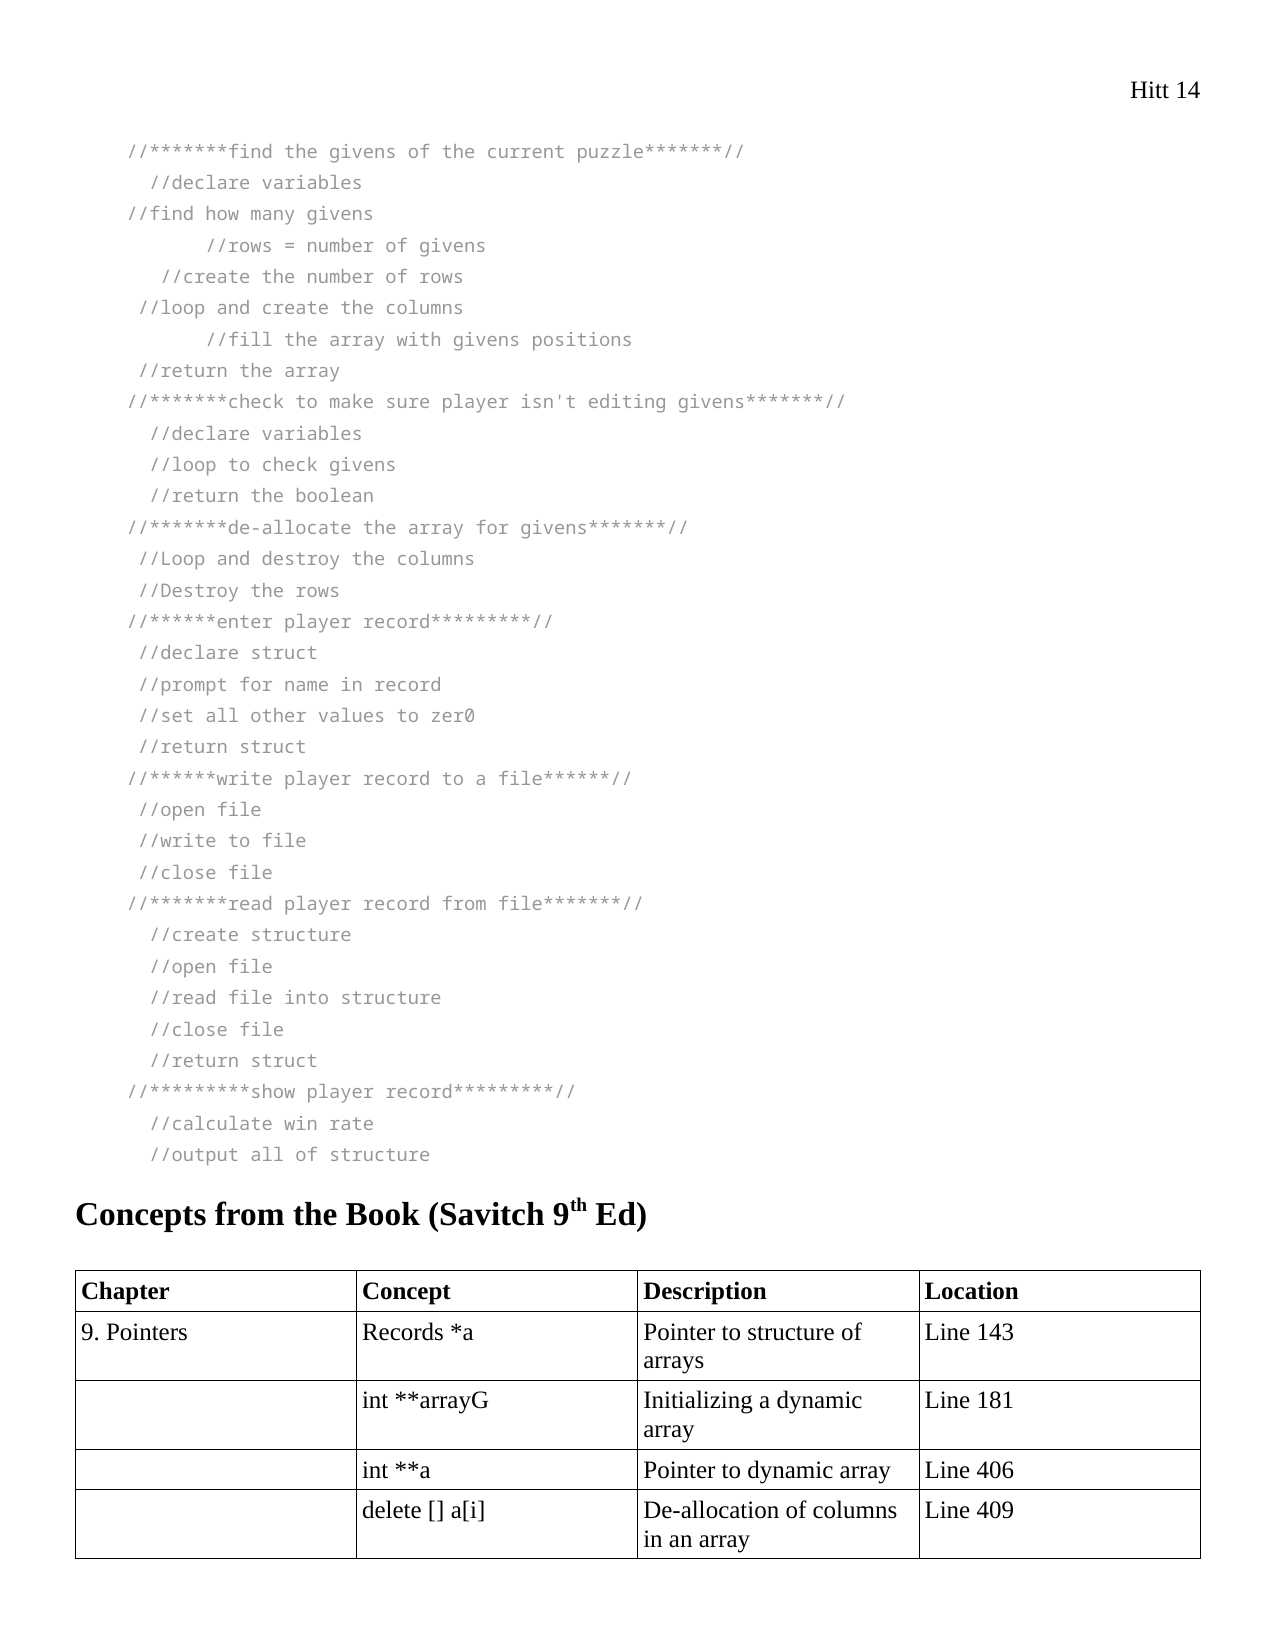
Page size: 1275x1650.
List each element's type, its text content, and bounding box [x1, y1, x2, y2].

table_cell //******enter player record*********// [124, 605, 1138, 637]
table_cell [75, 731, 123, 762]
table_cell [75, 135, 123, 166]
table_cell [75, 166, 123, 198]
table_cell [75, 386, 123, 417]
table_cell //prompt for name in record [124, 668, 1138, 699]
table_cell //close file [124, 856, 1138, 887]
table_cell //*******find the givens of the current puzzle*******// [124, 135, 1138, 166]
table_cell //*********show player record*********// [124, 1076, 1138, 1107]
table_cell [75, 637, 123, 668]
table_cell [75, 605, 123, 637]
table_cell //declare variables [124, 417, 1138, 448]
table_cell [75, 919, 123, 950]
table_cell [75, 699, 123, 731]
table_cell Line 181 [920, 1381, 1200, 1449]
table_cell //write to file [124, 825, 1138, 856]
table_cell //declare variables [124, 166, 1138, 198]
table_cell //Loop and destroy the columns [124, 543, 1138, 574]
table_header Description [638, 1271, 919, 1311]
table_cell [75, 1138, 123, 1170]
table_cell [75, 355, 123, 386]
table_cell [75, 417, 123, 448]
table_cell [75, 1013, 123, 1044]
table_cell [75, 794, 123, 825]
table_cell [75, 982, 123, 1013]
table_cell [75, 950, 123, 982]
table_cell [75, 292, 123, 323]
table_cell Initializing a dynamic array [638, 1381, 919, 1449]
table_cell //fill the array with givens positions [124, 323, 1138, 354]
table_cell //calculate win rate [124, 1107, 1138, 1138]
table_cell [75, 229, 123, 260]
table_cell //return the boolean [124, 480, 1138, 511]
table_cell [75, 825, 123, 856]
table_cell [75, 1044, 123, 1076]
text Concepts from the Book (Savitch 9th Ed) [75, 1194, 1200, 1232]
table_cell //*******read player record from file*******// [124, 888, 1138, 919]
table_cell [76, 1381, 356, 1449]
table_cell //read file into structure [124, 982, 1138, 1013]
table_header Concept [357, 1271, 637, 1311]
table_cell //return the array [124, 355, 1138, 386]
table_cell //open file [124, 950, 1138, 982]
table_cell //*******check to make sure player isn't editing givens*******// [124, 386, 1138, 417]
table_cell //*******de-allocate the array for givens*******// [124, 511, 1138, 543]
table_cell [75, 480, 123, 511]
table_cell //open file [124, 794, 1138, 825]
table_cell [75, 762, 123, 793]
table_cell [76, 1450, 356, 1489]
table_cell //output all of structure [124, 1138, 1138, 1170]
table_cell //declare struct [124, 637, 1138, 668]
table_cell Line 143 [920, 1312, 1200, 1380]
table_cell delete [] a[i] [357, 1490, 637, 1558]
table_header Chapter [76, 1271, 356, 1311]
table_cell [75, 888, 123, 919]
table_cell [76, 1490, 356, 1558]
table_cell //loop to check givens [124, 449, 1138, 480]
table_cell //******write player record to a file******// [124, 762, 1138, 793]
table_cell [75, 323, 123, 354]
table_cell [75, 668, 123, 699]
table_cell //return struct [124, 1044, 1138, 1076]
table_cell [75, 574, 123, 605]
table_cell [75, 543, 123, 574]
table_cell //rows = number of givens [124, 229, 1138, 260]
table_cell De-allocation of columns in an array [638, 1490, 919, 1558]
table_cell [75, 198, 123, 229]
table_cell //loop and create the columns [124, 292, 1138, 323]
table_cell int **arrayG [357, 1381, 637, 1449]
table_cell [75, 260, 123, 292]
table_cell Line 406 [920, 1450, 1200, 1489]
table_cell Line 409 [920, 1490, 1200, 1558]
table_cell //Destroy the rows [124, 574, 1138, 605]
table_cell Pointer to dynamic array [638, 1450, 919, 1489]
table_cell //close file [124, 1013, 1138, 1044]
table_cell //set all other values to zer0 [124, 699, 1138, 731]
table_cell int **a [357, 1450, 637, 1489]
table_cell Records *a [357, 1312, 637, 1380]
table_cell 9. Pointers [76, 1312, 356, 1380]
table_header Location [920, 1271, 1200, 1311]
table_cell [75, 856, 123, 887]
table_cell //find how many givens [124, 198, 1138, 229]
table_cell [75, 1107, 123, 1138]
table_cell //return struct [124, 731, 1138, 762]
table_cell [75, 511, 123, 543]
table_cell [75, 1076, 123, 1107]
table_cell //create structure [124, 919, 1138, 950]
table_cell Pointer to structure of arrays [638, 1312, 919, 1380]
table_cell //create the number of rows [124, 260, 1138, 292]
table_cell [75, 449, 123, 480]
